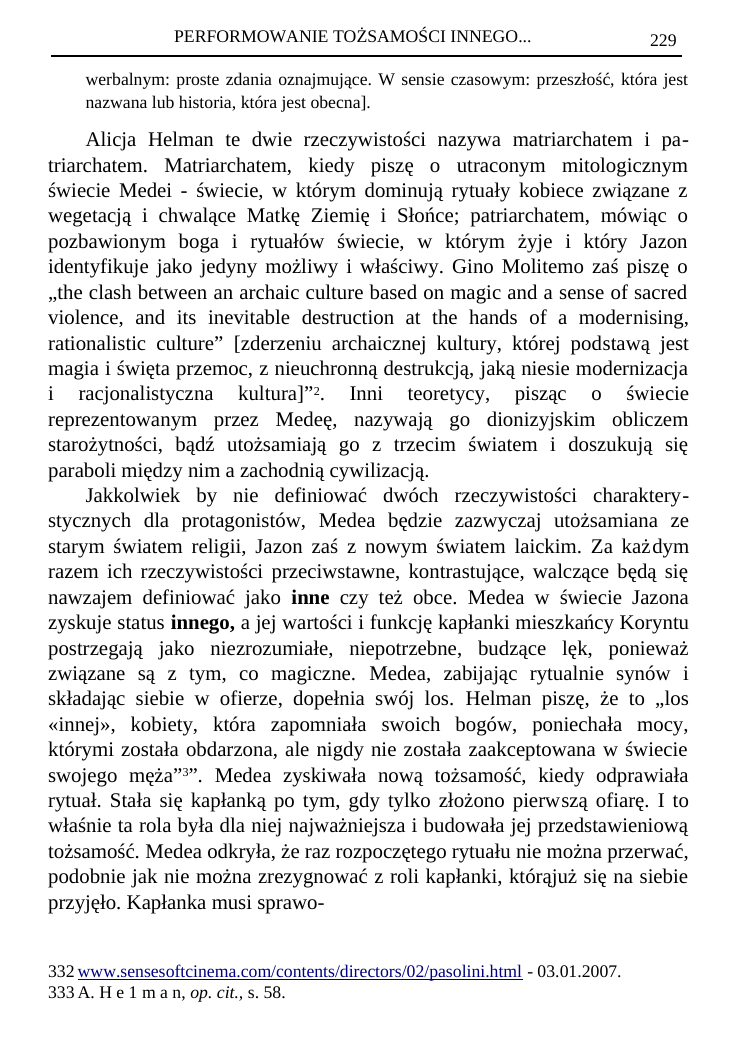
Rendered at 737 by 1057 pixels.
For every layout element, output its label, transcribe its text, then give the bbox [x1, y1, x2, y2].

list A. H e 1 m a n, op. cit., s. 58. [48, 982, 689, 1002]
text Jakkolwiek by nie definiować dwóch rzeczywistości charaktery­stycznych dla protagonistów, Medea będzie zazwyczaj utożsamiana ze starym światem religii, Jazon zaś z nowym światem laickim. Za każ­dym razem ich rzeczywistości przeciwstawne, kontrastujące, walczące będą się nawzajem definiować jako inne czy też obce. Medea w świecie Jazona zyskuje status innego, a jej wartości i funkcję kapłanki miesz­kańcy Koryntu postrzegają jako niezrozumiałe, niepotrzebne, budzące lęk, ponieważ związane są z tym, co magiczne. Medea, zabijając rytual­nie synów i składając siebie w ofierze, dopełnia swój los. Helman piszę, że to „los «innej», kobiety, która zapomniała swoich bogów, poniechała mocy, którymi została obdarzona, ale nigdy nie została zaakceptowana w świecie swojego męża”3”. Medea zyskiwała nową tożsamość, kiedy odprawiała rytuał. Stała się kapłanką po tym, gdy tylko złożono pierw­szą ofiarę. I to właśnie ta rola była dla niej najważniejsza i budowała jej przedstawieniową tożsamość. Medea odkryła, że raz rozpoczęte­go rytuału nie można przerwać, podobnie jak nie można zrezygnować z roli kapłanki, którąjuż się na siebie przyjęło. Kapłanka musi sprawo- [48, 483, 689, 914]
text Alicja Helman te dwie rzeczywistości nazywa matriarchatem i pa­triarchatem. Matriarchatem, kiedy piszę o utraconym mitologicznym świecie Medei - świecie, w którym dominują rytuały kobiece związane z wegetacją i chwalące Matkę Ziemię i Słońce; patriarchatem, mówiąc o pozbawionym boga i rytuałów świecie, w którym żyje i który Jazon identyfikuje jako jedyny możliwy i właściwy. Gino Molitemo zaś piszę o „the clash between an archaic culture based on magic and a sense of sacred violence, and its inevitable destruction at the hands of a moder­nising, rationalistic culture” [zderzeniu archaicznej kultury, której pod­stawą jest magia i święta przemoc, z nieuchronną destrukcją, jaką niesie modernizacja i racjonalistyczna kultura]”2. Inni teoretycy, pisząc o świe­cie reprezentowanym przez Medeę, nazywają go dionizyjskim obliczem starożytności, bądź utożsamiają go z trzecim światem i doszukują się paraboli między nim a zachodnią cywilizacją. [48, 127, 689, 482]
text 229 [650, 29, 684, 50]
text werbalnym: proste zdania oznajmujące. W sensie czasowym: przeszłość, która jest nazwana lub historia, która jest obecna]. [85, 69, 689, 112]
text PERFORMOWANIE TOŻSAMOŚCI INNEGO... [174, 26, 557, 46]
list www.sensesoftcinema.com/contents/directors/02/pasolini.html - 03.01.2007. [48, 961, 689, 982]
